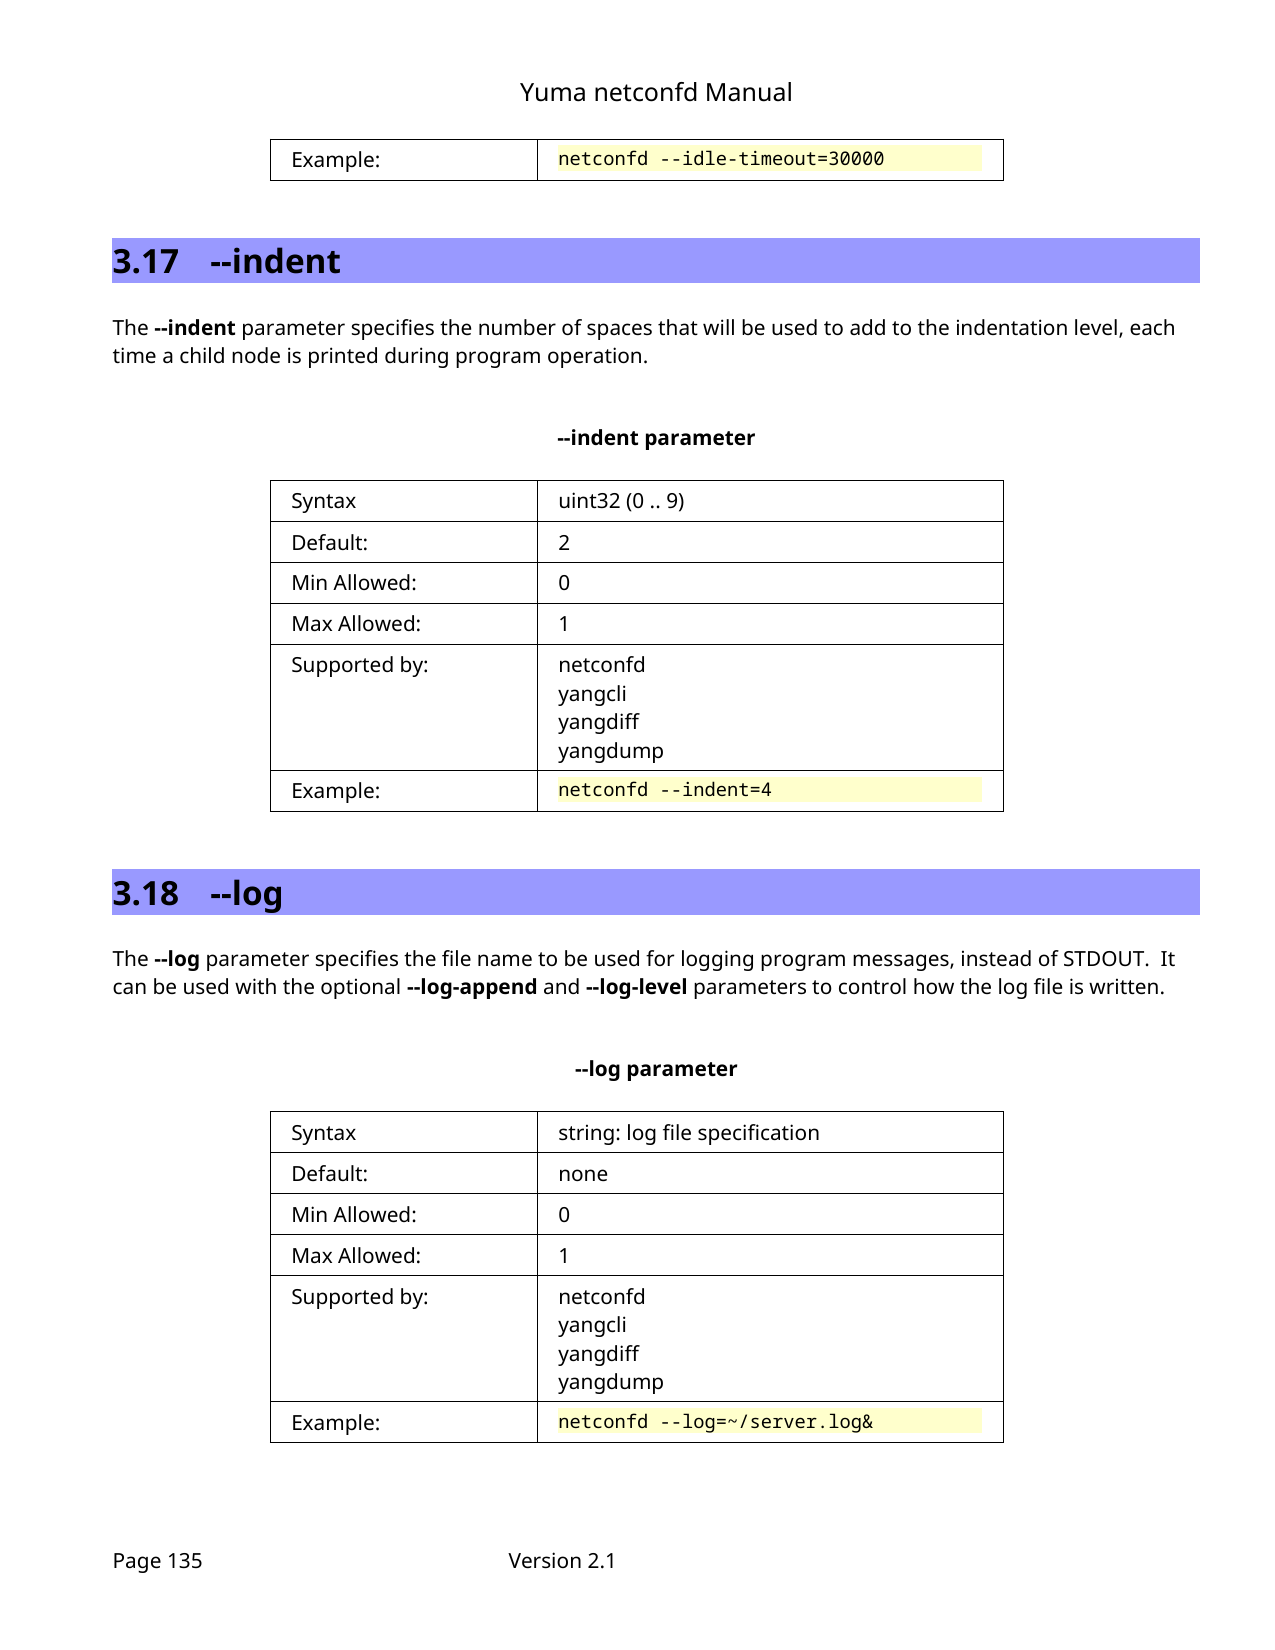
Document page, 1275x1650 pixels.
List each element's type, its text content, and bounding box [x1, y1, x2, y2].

table_cell netconfd --idle-timeout=30000 [538, 140, 1003, 179]
table_cell 0 [538, 563, 1003, 603]
table_header string: log file specification [538, 1112, 1003, 1152]
text The --log parameter specifies the file name to be used for logging program messages, instead of STDOUT. It can be used with the optional --log-append and --log-level parameters to control how the log file is written. [112, 944, 1200, 1001]
table_header uint32 (0 .. 9) [538, 481, 1003, 521]
table_cell Default: [271, 1153, 537, 1193]
text The --indent parameter specifies the number of spaces that will be used to add to the indentation level, each time a child node is printed during program operation. [112, 313, 1200, 369]
subtitle --log [112, 869, 1200, 915]
table_cell Default: [271, 522, 537, 562]
table_cell Supported by: [271, 645, 537, 770]
subtitle --indent [112, 238, 1200, 283]
table_header Syntax [271, 1112, 537, 1152]
table_cell 1 [538, 604, 1003, 644]
subtitle --log parameter [127, 1054, 1185, 1083]
table_cell 2 [538, 522, 1003, 562]
table_cell netconfd yangcli yangdiff yangdump [538, 645, 1003, 770]
table_cell netconfd --indent=4 [538, 771, 1003, 811]
table_cell none [538, 1153, 1003, 1193]
table_cell Supported by: [271, 1276, 537, 1401]
table_cell Max Allowed: [271, 1235, 537, 1275]
table_cell Example: [271, 771, 537, 811]
table_cell Max Allowed: [271, 604, 537, 644]
table_cell Example: [271, 140, 537, 179]
table_cell Min Allowed: [271, 1194, 537, 1234]
table_cell Min Allowed: [271, 563, 537, 603]
table_cell 1 [538, 1235, 1003, 1275]
table_cell 0 [538, 1194, 1003, 1234]
table_cell netconfd yangcli yangdiff yangdump [538, 1276, 1003, 1401]
table_header Syntax [271, 481, 537, 521]
table_cell netconfd --log=~/server.log& [538, 1402, 1003, 1442]
table_cell Example: [271, 1402, 537, 1442]
subtitle --indent parameter [127, 423, 1185, 451]
